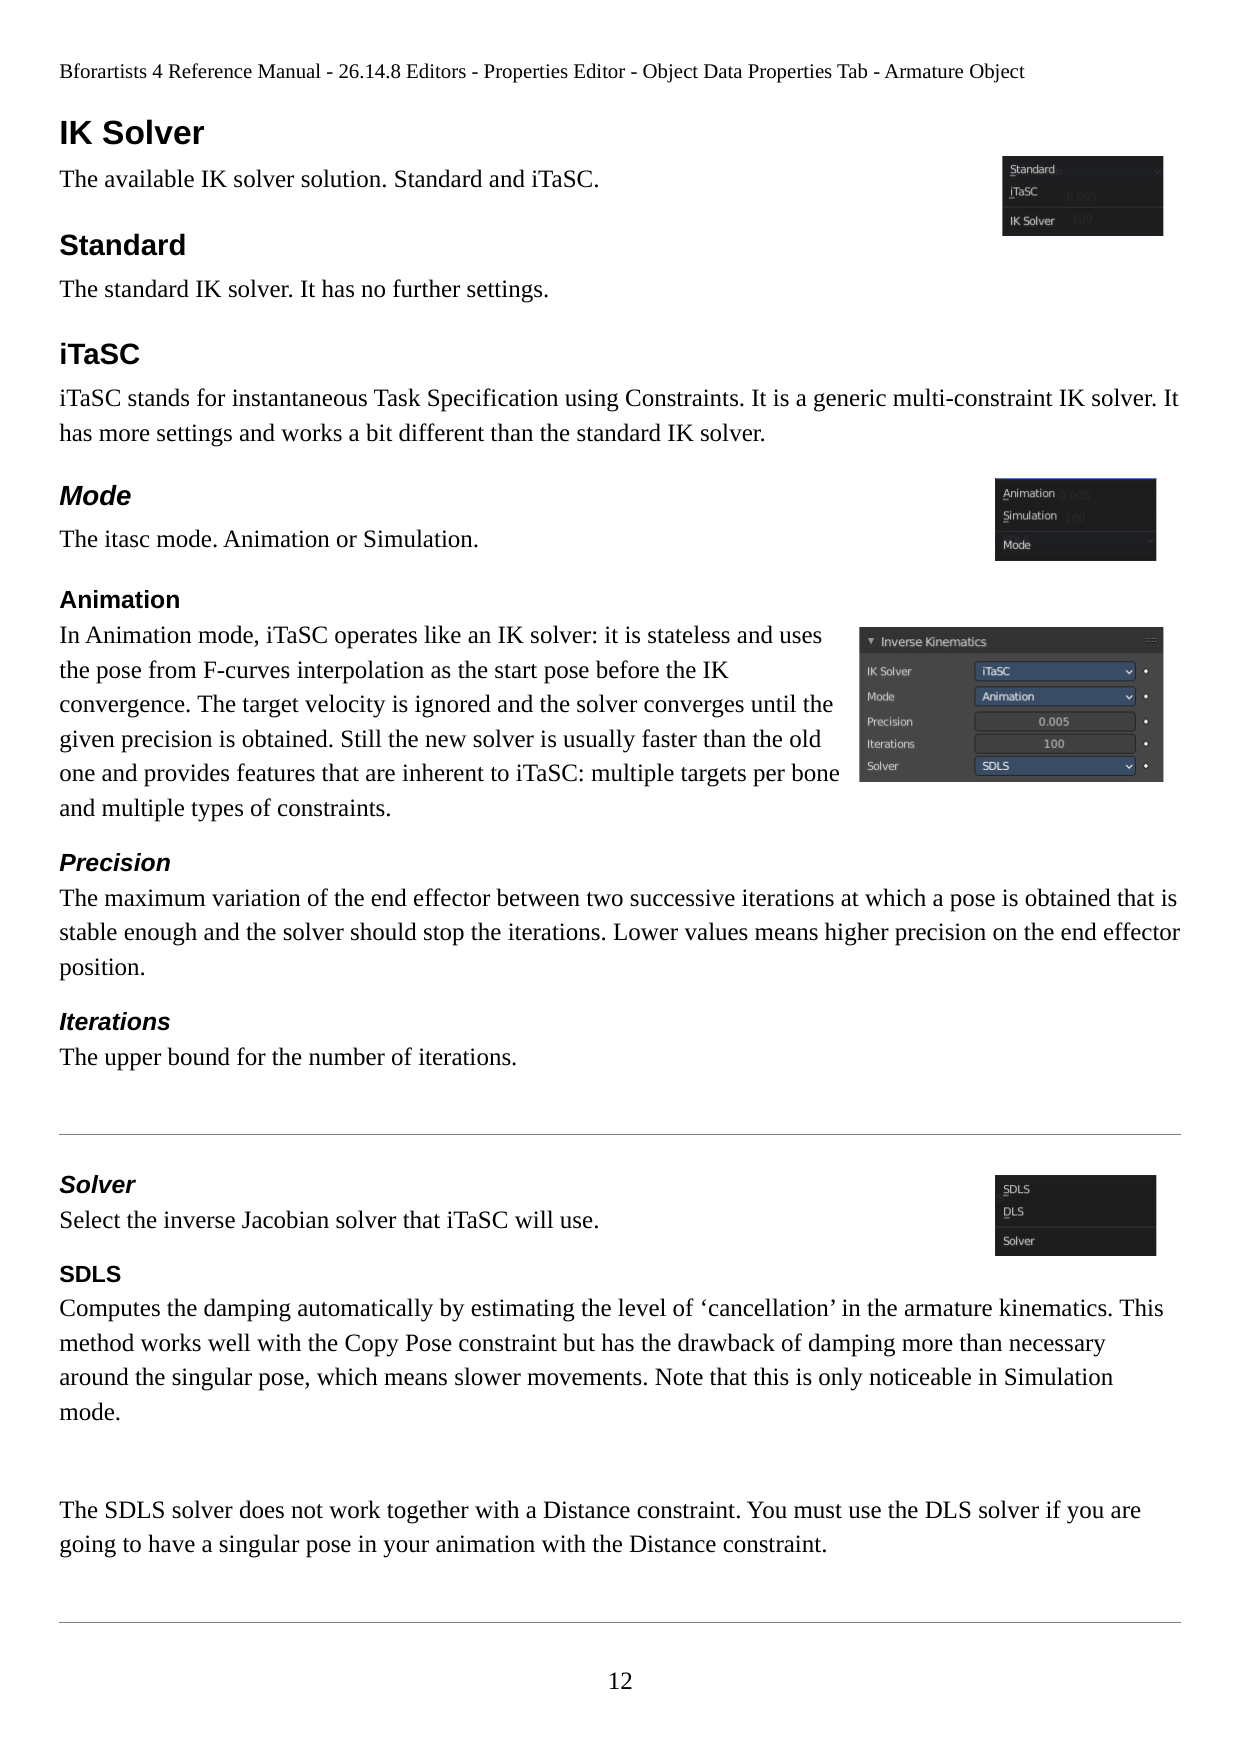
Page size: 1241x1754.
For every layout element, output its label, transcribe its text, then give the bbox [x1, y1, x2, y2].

subtitle IK Solver [59, 113, 1181, 151]
text Computes the damping automatically by estimating the level of ‘cancellation’ in the armature kinematics. This method works well with the Copy Pose constraint but has the drawback of damping more than necessary around the singular pose, which means slower movements. Note that this is only noticeable in Simulation mode. [59, 1293, 1181, 1425]
picture [995, 478, 1157, 561]
text The maximum variation of the end effector between two successive iterations at which a pose is obtained that is stable enough and the solver should stop the iterations. Lower values means higher precision on the end effector position. [59, 883, 1181, 981]
subtitle Animation [59, 586, 1181, 614]
subtitle SDLS [59, 1260, 1181, 1287]
picture [1002, 156, 1164, 236]
subtitle iTaSC [59, 337, 1181, 371]
text The SDLS solver does not work together with a Distance constraint. You must use the DLS solver if you are going to have a singular pose in your animation with the Distance constraint. [59, 1495, 1181, 1558]
subtitle Precision [59, 848, 1181, 877]
subtitle Iterations [59, 1007, 1181, 1036]
text The itasc mode. Animation or Simulation. [59, 524, 995, 553]
subtitle Standard [59, 227, 1181, 261]
subtitle Mode [59, 479, 995, 511]
text iTaSC stands for instantaneous Task Specification using Constraints. It is a generic multi-constraint IK solver. It has more settings and works a bit different than the standard IK solver. [59, 383, 1181, 447]
text The standard IK solver. It has no further settings. [59, 274, 1181, 302]
subtitle [1157, 479, 1181, 511]
text The upper bound for the number of iterations. [59, 1042, 1181, 1071]
subtitle Solver [59, 1170, 1181, 1199]
picture [859, 627, 1164, 782]
text In Animation mode, iTaSC operates like an IK solver: it is stateless and uses the pose from F-curves interpolation as the start pose before the IK convergence. The target velocity is ignored and the solver converges until the given precision is obtained. Still the new solver is usually faster than the old one and provides features that are inherent to iTaSC: multiple targets per bone and multiple types of constraints. [59, 620, 1181, 821]
text The available IK solver solution. Standard and iTaSC. [59, 164, 1002, 192]
picture [995, 1175, 1157, 1256]
text Select the inverse Jacobian solver that iTaSC will use. [59, 1205, 995, 1234]
